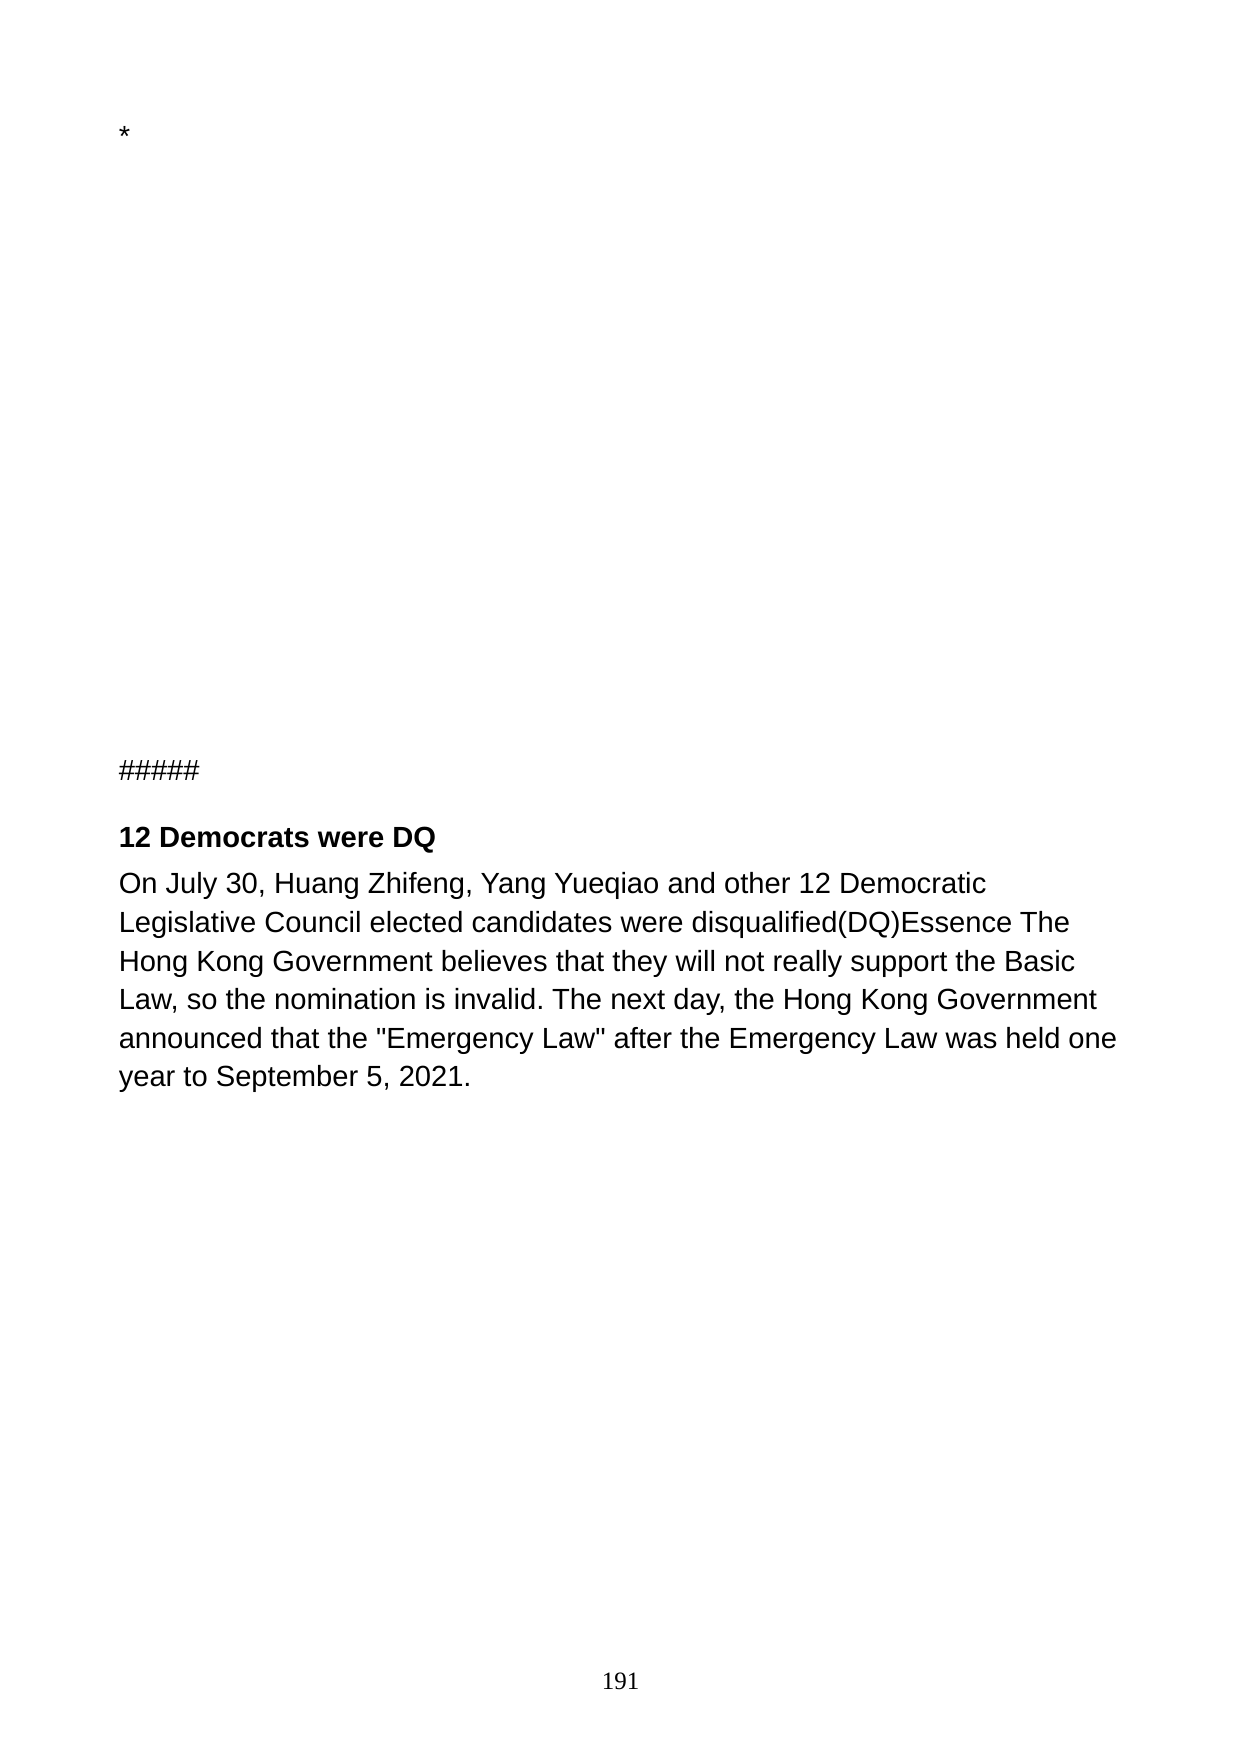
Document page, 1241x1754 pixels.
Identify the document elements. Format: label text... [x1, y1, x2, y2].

subtitle 12 Democrats were DQ [118, 820, 1122, 854]
text * ##### [118, 118, 1122, 786]
text On July 30, Huang Zhifeng, Yang Yueqiao and other 12 Democratic Legislative Council elected candidates were disqualified(DQ)Essence The Hong Kong Government believes that they will not really support the Basic Law, so the nomination is invalid. The next day, the Hong Kong Government announced that the "Emergency Law" after the Emergency Law was held one year to September 5, 2021. [118, 866, 1122, 1093]
